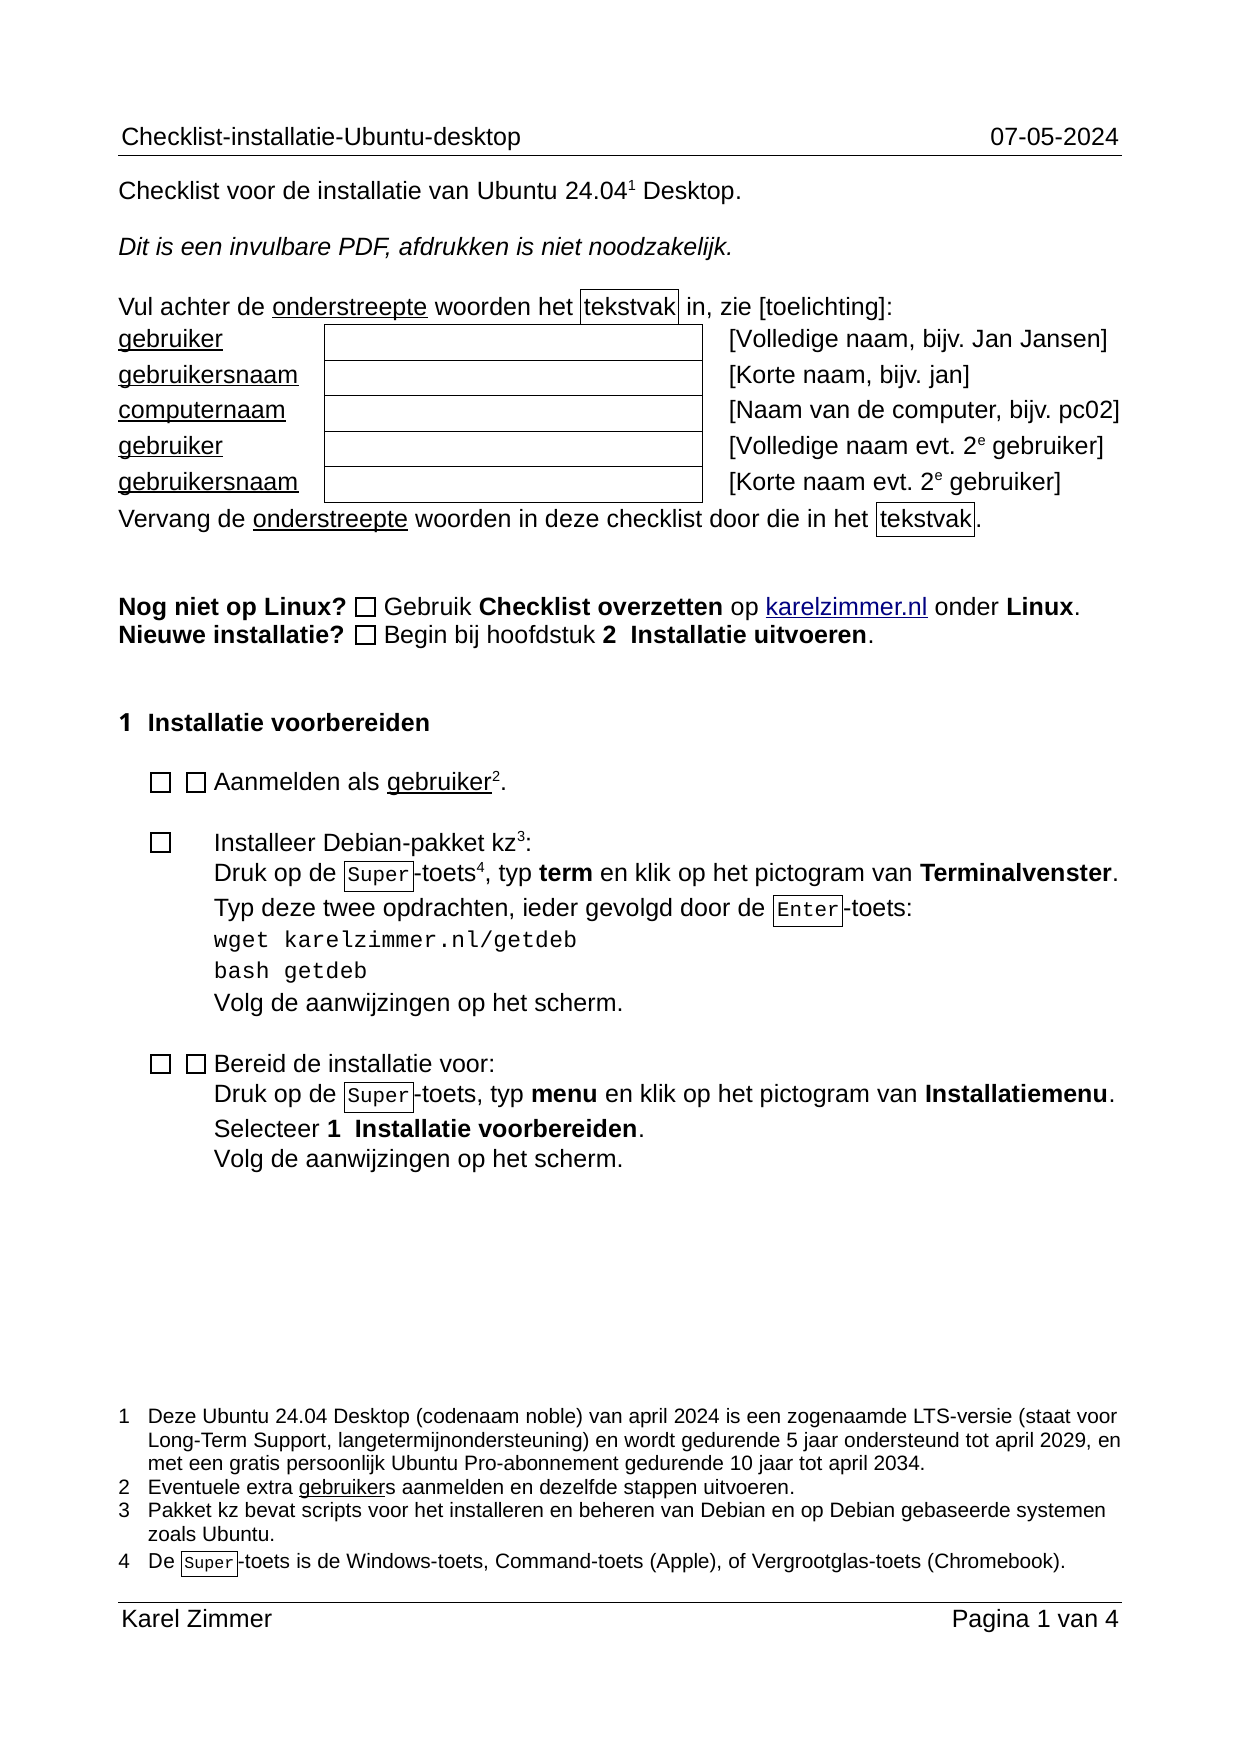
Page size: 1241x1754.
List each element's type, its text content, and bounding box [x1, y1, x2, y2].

table_cell [118, 893, 142, 928]
list Installatie voorbereiden [118, 705, 1122, 739]
table_cell [177, 1079, 213, 1114]
table_cell [142, 1079, 177, 1114]
table_cell Druk op de Super-toets, typ menu en klik op het pictogram van Installatiemenu. [213, 1079, 1122, 1114]
table_cell [142, 1049, 177, 1079]
table_cell [118, 798, 142, 828]
table_cell [142, 958, 177, 988]
table_cell [118, 1079, 142, 1114]
table_cell [118, 1144, 142, 1174]
table_cell [177, 988, 213, 1018]
table_cell [118, 1049, 142, 1079]
text Nieuwe installatie? Begin bij hoofdstuk 2 Installatie uitvoeren. [118, 621, 1122, 649]
text [Korte naam evt. 2e gebruiker] [703, 466, 1122, 502]
text tekstvak [877, 503, 974, 536]
text GEBRUIKER [118, 431, 324, 466]
table_cell [142, 858, 177, 893]
table_cell wget karelzimmer.nl/getdeb [213, 928, 1122, 958]
table_cell [177, 798, 213, 828]
table_cell [118, 858, 142, 893]
table_cell [177, 893, 213, 928]
table_cell [142, 928, 177, 958]
text Dit is een invulbare PDF, afdrukken is niet noodzakelijk. [118, 233, 1122, 261]
table_cell [118, 958, 142, 988]
table_cell [177, 1144, 213, 1174]
table_cell [177, 1049, 213, 1079]
table_cell Volg de aanwijzingen op het scherm. [213, 1144, 1122, 1174]
table_header [118, 767, 142, 797]
text GEBRUIKERSNaaM [118, 466, 324, 502]
table_cell bash getdeb [213, 958, 1122, 988]
text GEBRUIKER [118, 324, 324, 360]
text in, zie [toelichting]: [679, 289, 1122, 324]
table_cell [142, 828, 177, 858]
table_cell [177, 828, 213, 858]
table_cell Selecteer 1 Installatie voorbereiden. [213, 1114, 1122, 1144]
text [Naam van de computer, bijv. pc02] [703, 395, 1122, 431]
text Nog niet op Linux? Gebruik Checklist overzetten op karelzimmer.nl onder Linux. [118, 593, 1122, 621]
table_cell [142, 1114, 177, 1144]
table_cell [213, 1019, 1122, 1049]
text . [975, 502, 1122, 537]
table_cell [177, 1114, 213, 1144]
table_cell Typ deze twee opdrachten, ieder gevolgd door de Enter-toets: [213, 893, 1122, 928]
table_cell [142, 1019, 177, 1049]
table_cell Druk op de Super-toets, typ term en klik op het pictogram van Terminalvenster. [213, 858, 1122, 893]
table_cell [177, 958, 213, 988]
table_cell [213, 798, 1122, 828]
text tekstvak [581, 290, 678, 324]
table_cell [177, 858, 213, 893]
text [Volledige naam, bijv. Jan Jansen] [703, 324, 1122, 360]
table_cell [142, 798, 177, 828]
table_cell [118, 988, 142, 1018]
text Deze Ubuntu 24.04 Desktop (codenaam noble) van april 2024 is een zogenaamde LTS-versie (staat voor Long-Term Support, langetermijnondersteuning) en wordt gedurende 5 jaar ondersteund tot april 2029, en met een gratis persoonlijk Ubuntu Pro-abonnement gedurende 10 jaar tot april 2034. [118, 1404, 1122, 1475]
text Vul achter de ONDERSTREEPTE woorden het [118, 289, 580, 324]
table_header [177, 767, 213, 797]
text gebruikersnaam [118, 360, 324, 395]
table_cell [118, 1114, 142, 1144]
text Vervang de ONDERSTREEPTE woorden in deze checklist door die in het [118, 502, 876, 537]
table_cell [177, 1019, 213, 1049]
text Checklist voor de installatie van Ubuntu 24.04 Desktop. [118, 177, 1122, 205]
table_cell [118, 1019, 142, 1049]
text [Korte naam, bijv. jan] [703, 360, 1122, 395]
table_cell [177, 928, 213, 958]
table_cell [118, 928, 142, 958]
text COMPUTERNAAM [118, 395, 324, 431]
table_cell Installeer Debian-pakket kz: [213, 828, 1122, 858]
table_cell [118, 828, 142, 858]
table_cell [142, 988, 177, 1018]
table_cell Volg de aanwijzingen op het scherm. [213, 988, 1122, 1018]
table_cell [142, 893, 177, 928]
table_cell [142, 1144, 177, 1174]
table_cell Bereid de installatie voor: [213, 1049, 1122, 1079]
table_header Aanmelden als gebruiker. [213, 767, 1122, 797]
table_header [142, 767, 177, 797]
text [Volledige naam evt. 2e gebruiker] [703, 431, 1122, 466]
